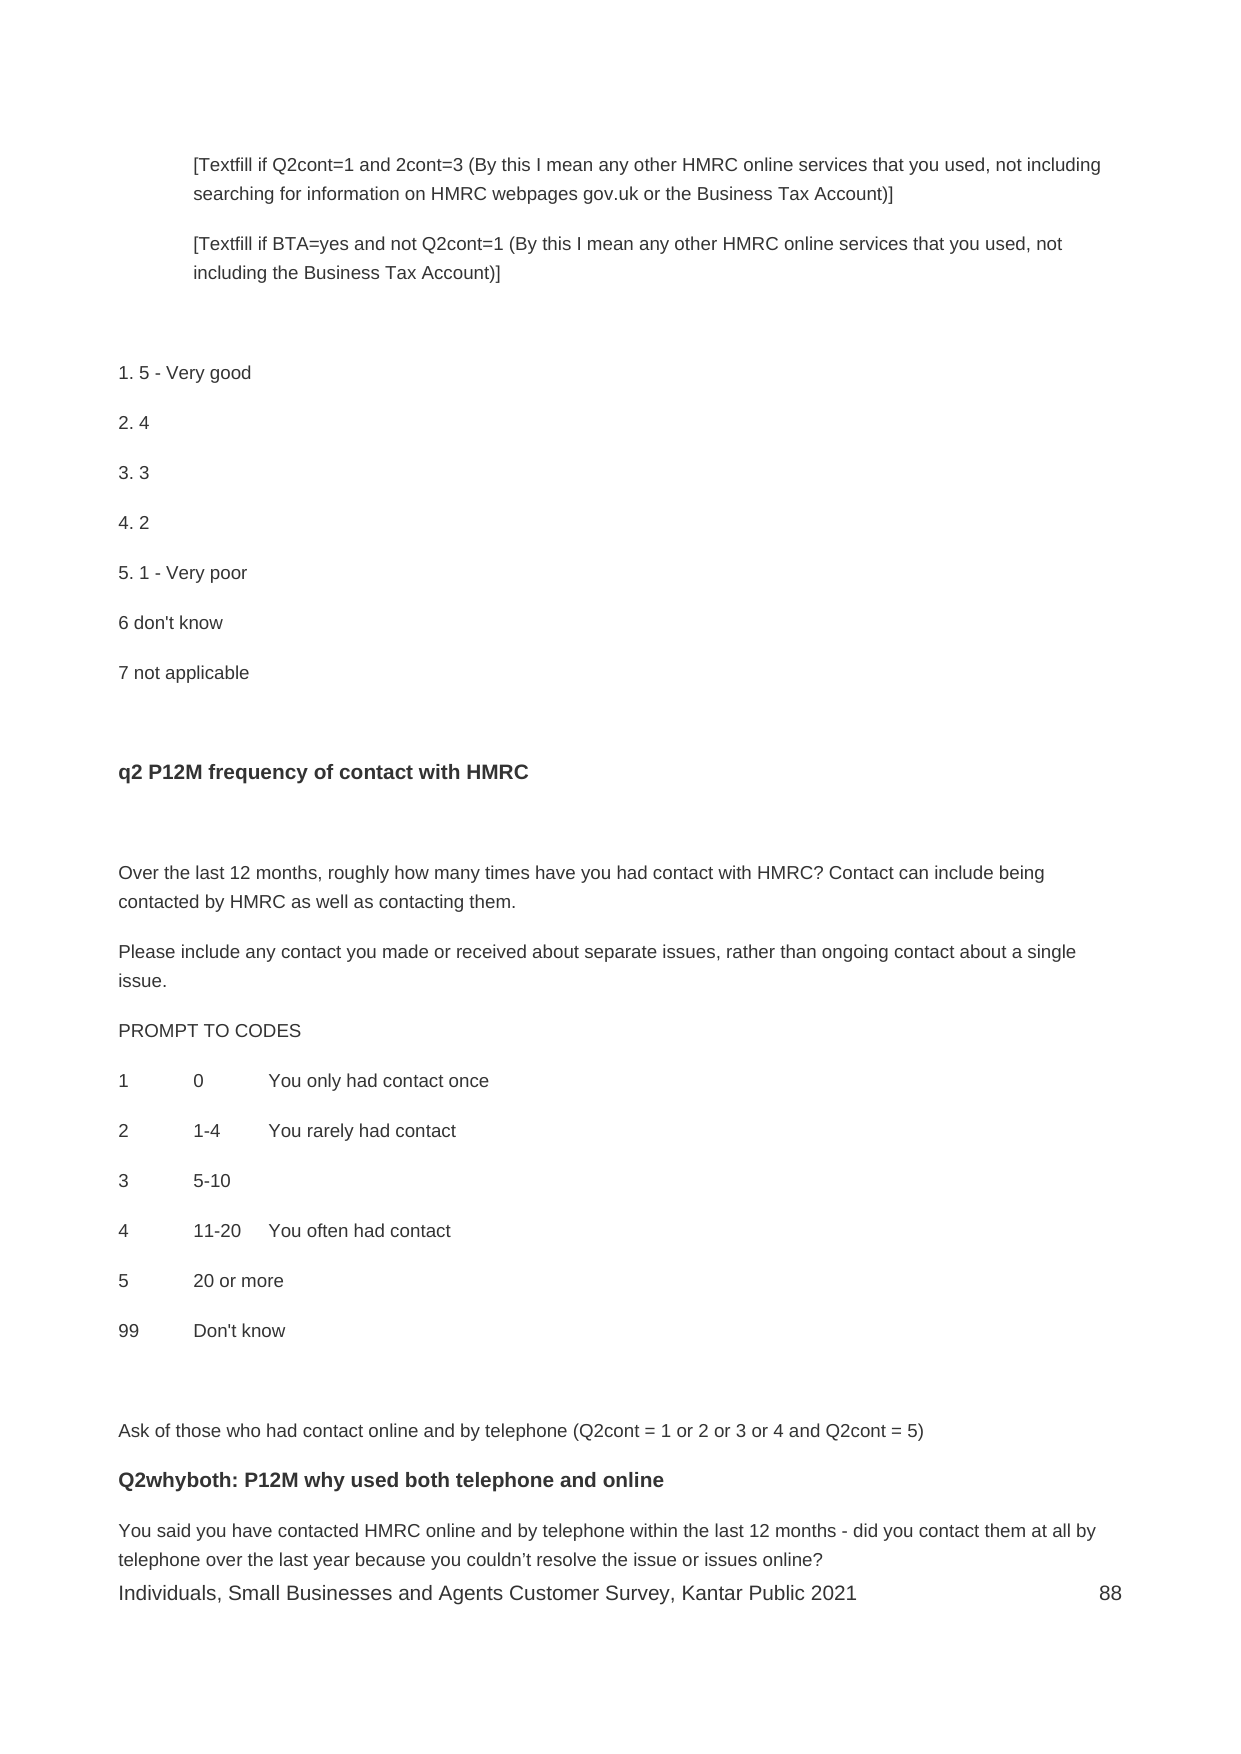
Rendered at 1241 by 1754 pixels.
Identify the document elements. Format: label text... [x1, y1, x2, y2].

list [Textfill if Q2cont=1 and 2cont=3 (By this I mean any other HMRC online services that you used, not including searching for information on HMRC webpages gov.uk or the Business Tax Account)] [193, 148, 1122, 206]
text 5 20 or more [118, 1264, 1122, 1293]
text You said you have contacted HMRC online and by telephone within the last 12 months - did you contact them at all by telephone over the last year because you couldn’t resolve the issue or issues online? [118, 1514, 1122, 1573]
text 1 0 You only had contact once [118, 1064, 1122, 1093]
text 3. 3 [118, 456, 1122, 485]
text 2 1-4 You rarely had contact [118, 1114, 1122, 1143]
text 6 don't know [118, 606, 1122, 635]
text 4 11-20 You often had contact [118, 1214, 1122, 1243]
text 4. 2 [118, 506, 1122, 535]
text Please include any contact you made or received about separate issues, rather than ongoing contact about a single issue. [118, 935, 1122, 993]
text Q2whyboth: P12M why used both telephone and online [118, 1464, 1122, 1493]
text q2 P12M frequency of contact with HMRC [118, 756, 1122, 785]
text PROMPT TO CODES [118, 1014, 1122, 1043]
text 1. 5 - Very good [118, 356, 1122, 385]
text 2. 4 [118, 406, 1122, 435]
text 99 Don't know [118, 1314, 1122, 1343]
text 7 not applicable [118, 656, 1122, 685]
text 5. 1 - Very poor [118, 556, 1122, 585]
text Over the last 12 months, roughly how many times have you had contact with HMRC? Contact can include being contacted by HMRC as well as contacting them. [118, 856, 1122, 914]
list [Textfill if BTA=yes and not Q2cont=1 (By this I mean any other HMRC online services that you used, not including the Business Tax Account)] [193, 227, 1122, 285]
text Ask of those who had contact online and by telephone (Q2cont = 1 or 2 or 3 or 4 and Q2cont = 5) [118, 1414, 1122, 1443]
text 3 5-10 [118, 1164, 1122, 1193]
